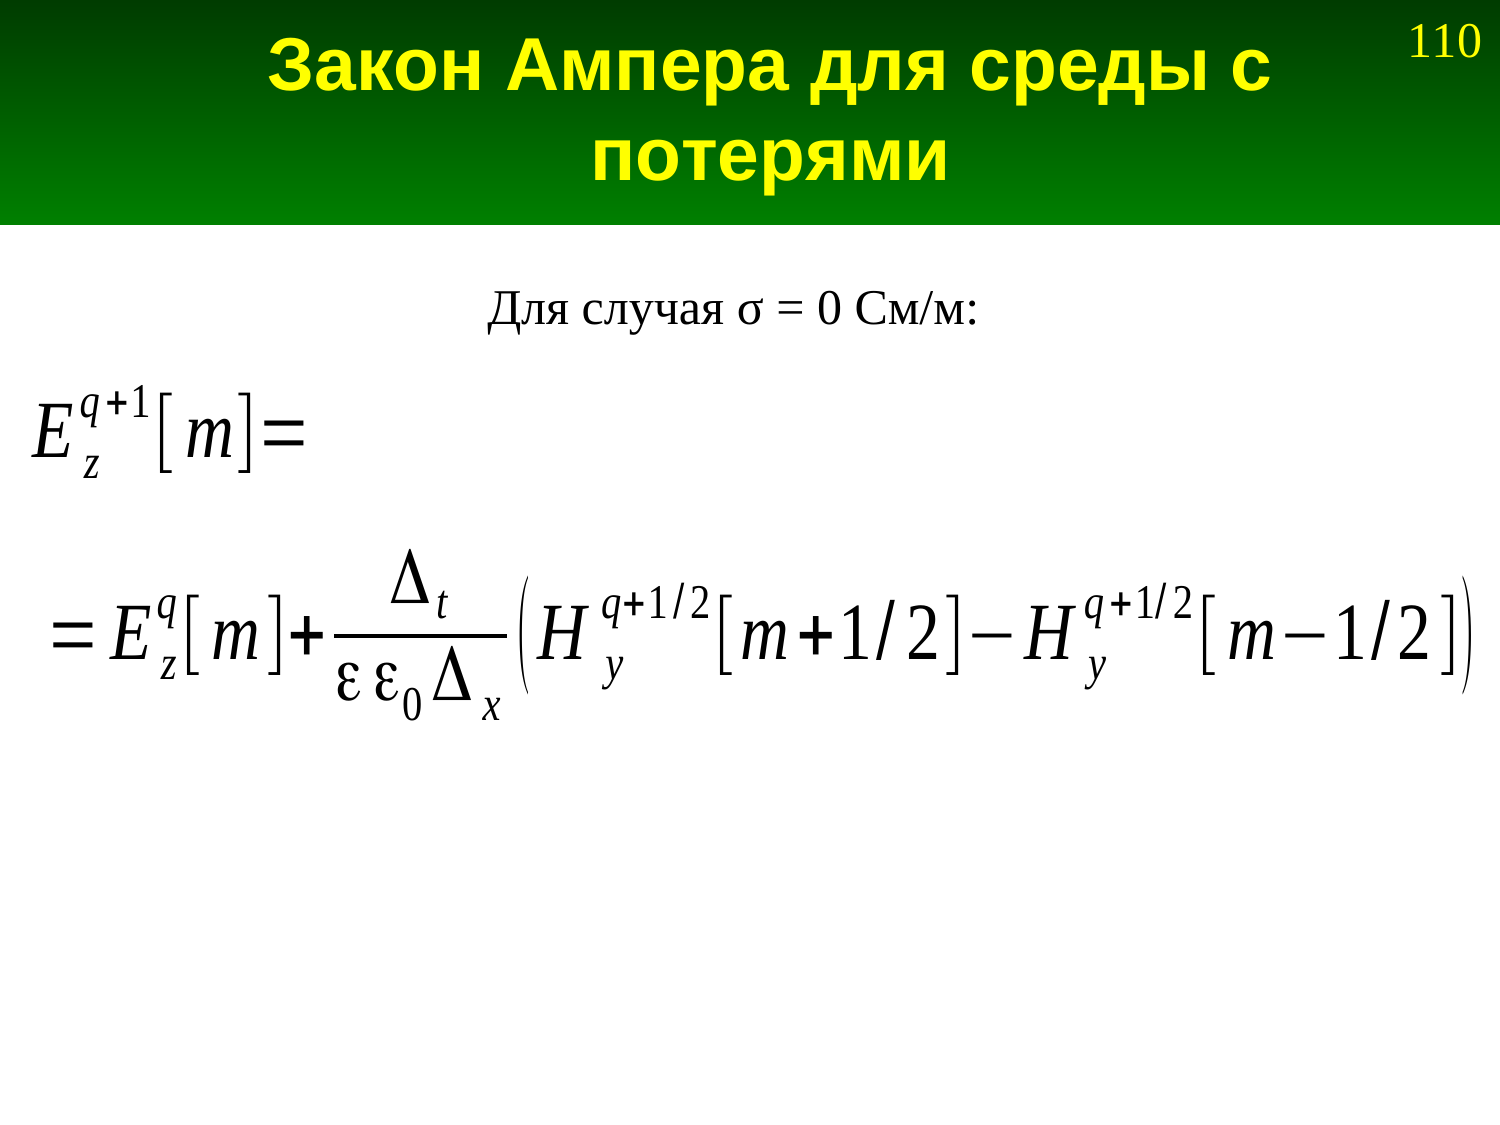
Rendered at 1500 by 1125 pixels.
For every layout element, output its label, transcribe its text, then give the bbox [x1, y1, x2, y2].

title Закон Ампера для среды с потерями [100, 7, 1441, 204]
chart [29, 542, 1492, 733]
text_box Для случая σ = 0 См/м: [472, 267, 995, 343]
chart [11, 371, 329, 487]
